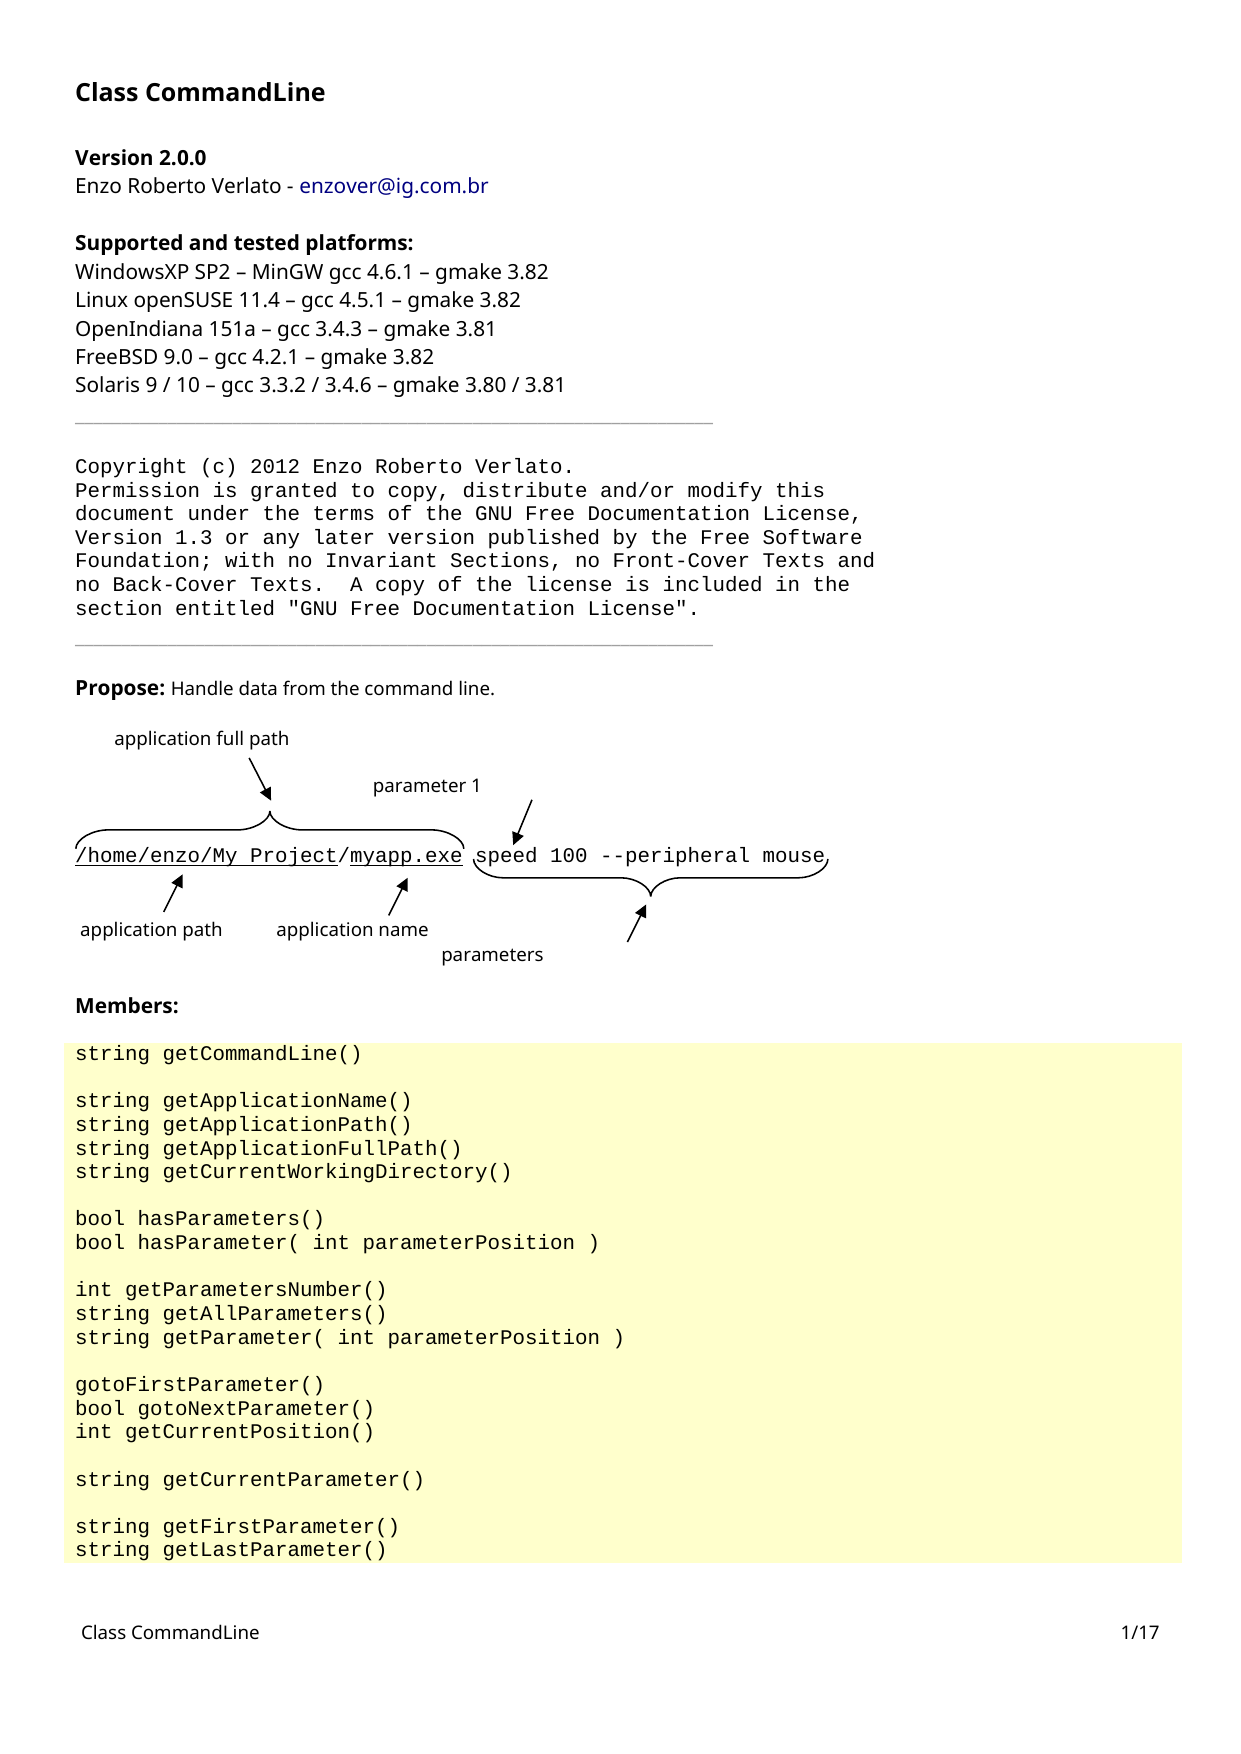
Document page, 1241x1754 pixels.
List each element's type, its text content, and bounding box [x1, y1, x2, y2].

text [629, 916, 1165, 942]
text Enzo Roberto Verlato - enzover@ig.com.br [75, 172, 1165, 200]
text _____________________________________________________________________ [75, 621, 1165, 650]
text Supported and tested platforms: [75, 228, 1165, 257]
text document under the terms of the GNU Free Documentation License, [75, 503, 1165, 527]
text application full path [75, 726, 1165, 751]
text _____________________________________________________________________ [75, 399, 1165, 427]
text parameters [75, 942, 1165, 967]
text Propose: Handle data from the command line. [75, 673, 1165, 702]
text WindowsXP SP2 – MinGW gcc 4.6.1 – gmake 3.82 [75, 257, 1165, 285]
text Solaris 9 / 10 – gcc 3.3.2 / 3.4.6 – gmake 3.80 / 3.81 [75, 371, 1165, 399]
text Version 2.0.0 [75, 143, 1165, 172]
text Version 1.3 or any later version published by the Free Software [75, 527, 1165, 551]
text Foundation; with no Invariant Sections, no Front-Cover Texts and [75, 551, 1165, 574]
text Linux openSUSE 11.4 – gcc 4.5.1 – gmake 3.82 [75, 285, 1165, 314]
text application path application name [75, 916, 639, 942]
text section entitled "GNU Free Documentation License". [75, 598, 1165, 621]
text Copyright (c) 2012 Enzo Roberto Verlato. [75, 456, 1165, 479]
text FreeBSD 9.0 – gcc 4.2.1 – gmake 3.82 [75, 342, 1165, 371]
subtitle Class CommandLine [75, 75, 1165, 109]
text no Back-Cover Texts. A copy of the license is included in the [75, 574, 1165, 598]
table_header string getCommandLine() string getApplicationName() string getApplicationPath() string getApplicationFullPath() string getCurrentWorkingDirectory() bool hasParameters() bool hasParameter( int parameterPosition ) int getParametersNumber() string getAllParameters() string getParameter( int parameterPosition ) gotoFirstParameter() bool gotoNextParameter() int getCurrentPosition() string getCurrentParameter() string getFirstParameter() string getLastParameter() [64, 1043, 1182, 1563]
text Members: [75, 991, 1165, 1019]
text /home/enzo/My Project/myapp.exe speed 100 --peripheral mouse [75, 845, 1165, 869]
text [75, 772, 266, 798]
text parameter 1 [258, 772, 1165, 798]
text OpenIndiana 151a – gcc 3.4.3 – gmake 3.81 [75, 314, 1165, 342]
text Permission is granted to copy, distribute and/or modify this [75, 479, 1165, 503]
